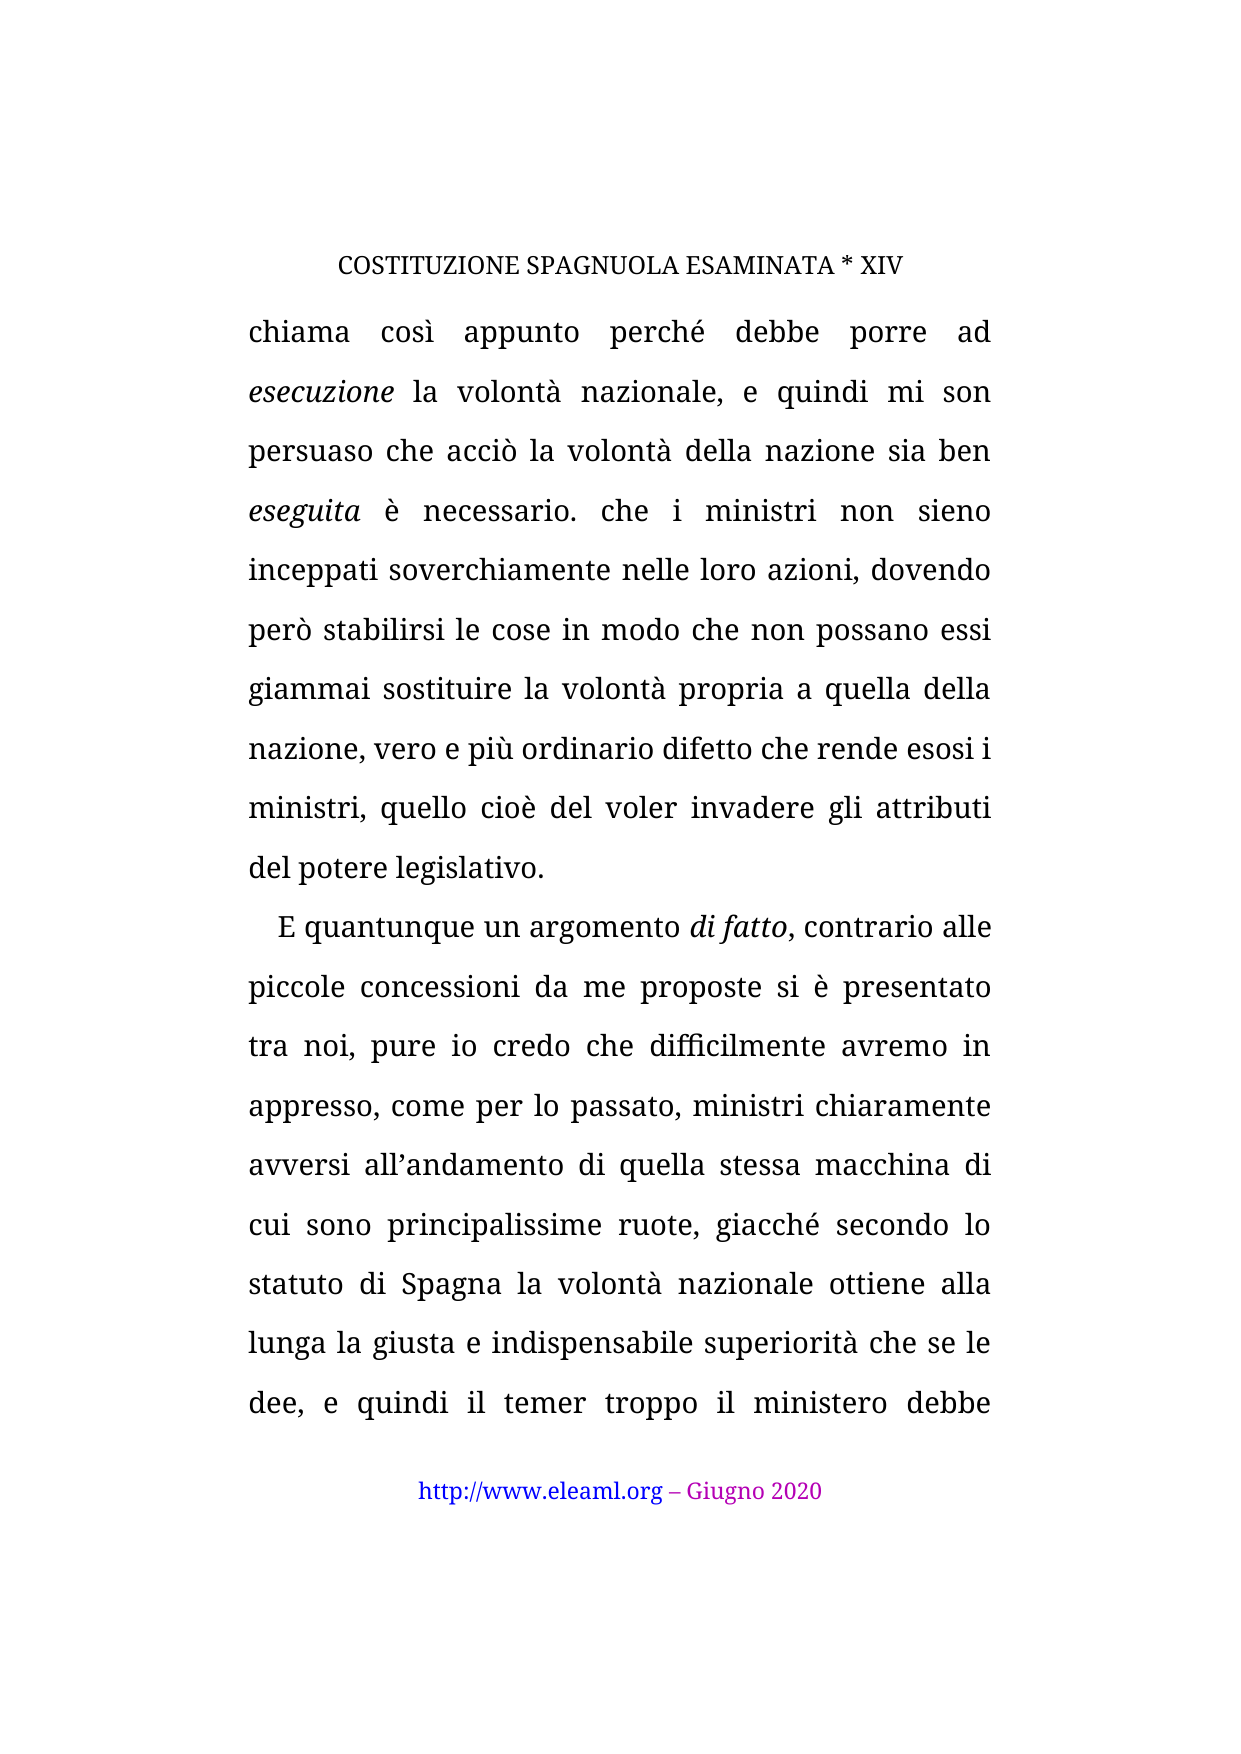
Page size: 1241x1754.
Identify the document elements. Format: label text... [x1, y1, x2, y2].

text E quantunque un argomento di fatto, contrario alle piccole concessioni da me proposte si è presentato tra noi, pure io credo che difficilmente avremo in appresso, come per lo passato, ministri chiaramente avversi all’andamento di quella stessa macchina di cui sono principalissime ruote, giacché secondo lo statuto di Spagna la volontà nazionale ottiene alla lunga la giusta e indispensabile superiorità che se le dee, e quindi il temer troppo il ministero debbe [248, 906, 992, 1422]
text chiama così appunto perché debbe porre ad esecuzione la volontà nazionale, e quindi mi son persuaso che acciò la volontà della nazione sia ben eseguita è necessario. che i ministri non sieno inceppati soverchiamente nelle loro azioni, dovendo però stabilirsi le cose in modo che non possano essi giammai sostituire la volontà propria a quella della nazione, vero e più ordinario difetto che rende esosi i ministri, quello cioè del voler invadere gli attributi del potere legislativo. [248, 312, 992, 887]
